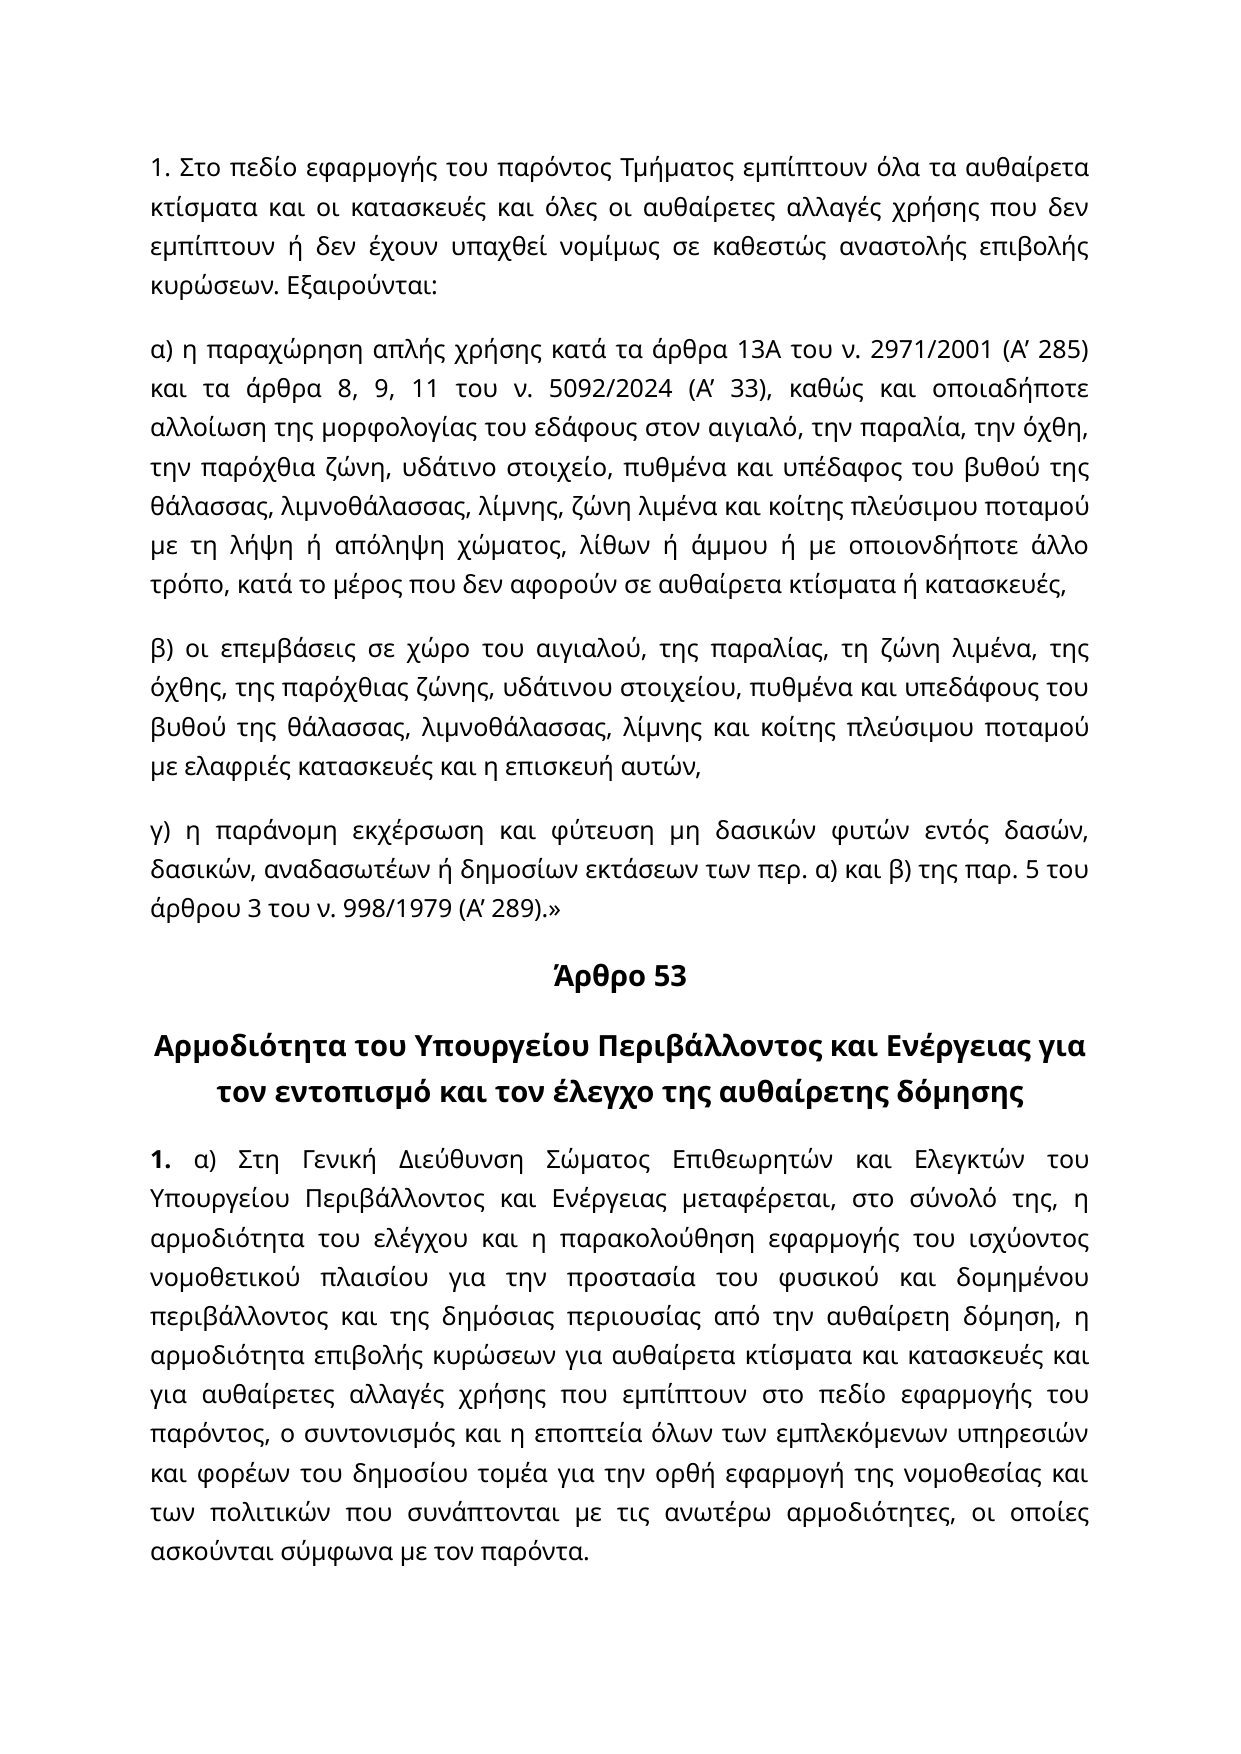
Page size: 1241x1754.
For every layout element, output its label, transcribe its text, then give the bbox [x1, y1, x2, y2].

text α) η παραχώρηση απλής χρήσης κατά τα άρθρα 13Α του ν. 2971/2001 (Α’ 285) και τα άρθρα 8, 9, 11 του ν. 5092/2024 (Α’ 33), καθώς και οποιαδήποτε αλλοίωση της μορφολογίας του εδάφους στον αιγιαλό, την παραλία, την όχθη, την παρόχθια ζώνη, υδάτινο στοιχείο, πυθμένα και υπέδαφος του βυθού της θάλασσας, λιμνοθάλασσας, λίμνης, ζώνη λιμένα και κοίτης πλεύσιμου ποταμού με τη λήψη ή απόληψη χώματος, λίθων ή άμμου ή με οποιονδήποτε άλλο τρόπο, κατά το μέρος που δεν αφορούν σε αυθαίρετα κτίσματα ή κατασκευές, [150, 332, 1090, 601]
subtitle Άρθρο 53 [150, 955, 1090, 995]
subtitle Αρμοδιότητα του Υπουργείου Περιβάλλοντος και Ενέργειας για τον εντοπισμό και τον έλεγχο της αυθαίρετης δόμησης [150, 1026, 1090, 1111]
text 1. Στο πεδίο εφαρμογής του παρόντος Τμήματος εμπίπτουν όλα τα αυθαίρετα κτίσματα και οι κατασκευές και όλες οι αυθαίρετες αλλαγές χρήσης που δεν εμπίπτουν ή δεν έχουν υπαχθεί νομίμως σε καθεστώς αναστολής επιβολής κυρώσεων. Εξαιρούνται: [150, 150, 1090, 302]
text β) οι επεμβάσεις σε χώρο του αιγιαλού, της παραλίας, τη ζώνη λιμένα, της όχθης, της παρόχθιας ζώνης, υδάτινου στοιχείου, πυθμένα και υπεδάφους του βυθού της θάλασσας, λιμνοθάλασσας, λίμνης και κοίτης πλεύσιμου ποταμού με ελαφριές κατασκευές και η επισκευή αυτών, [150, 631, 1090, 782]
text 1. α) Στη Γενική Διεύθυνση Σώματος Επιθεωρητών και Ελεγκτών του Υπουργείου Περιβάλλοντος και Ενέργειας μεταφέρεται, στο σύνολό της, η αρμοδιότητα του ελέγχου και η παρακολούθηση εφαρμογής του ισχύοντος νομοθετικού πλαισίου για την προστασία του φυσικού και δομημένου περιβάλλοντος και της δημόσιας περιουσίας από την αυθαίρετη δόμηση, η αρμοδιότητα επιβολής κυρώσεων για αυθαίρετα κτίσματα και κατασκευές και για αυθαίρετες αλλαγές χρήσης που εμπίπτουν στο πεδίο εφαρμογής του παρόντος, ο συντονισμός και η εποπτεία όλων των εμπλεκόμενων υπηρεσιών και φορέων του δημοσίου τομέα για την ορθή εφαρμογή της νομοθεσίας και των πολιτικών που συνάπτονται με τις ανωτέρω αρμοδιότητες, οι οποίες ασκούνται σύμφωνα με τον παρόντα. [150, 1142, 1090, 1568]
text γ) η παράνομη εκχέρσωση και φύτευση μη δασικών φυτών εντός δασών, δασικών, αναδασωτέων ή δημοσίων εκτάσεων των περ. α) και β) της παρ. 5 του άρθρου 3 του ν. 998/1979 (Α’ 289).» [150, 812, 1090, 925]
